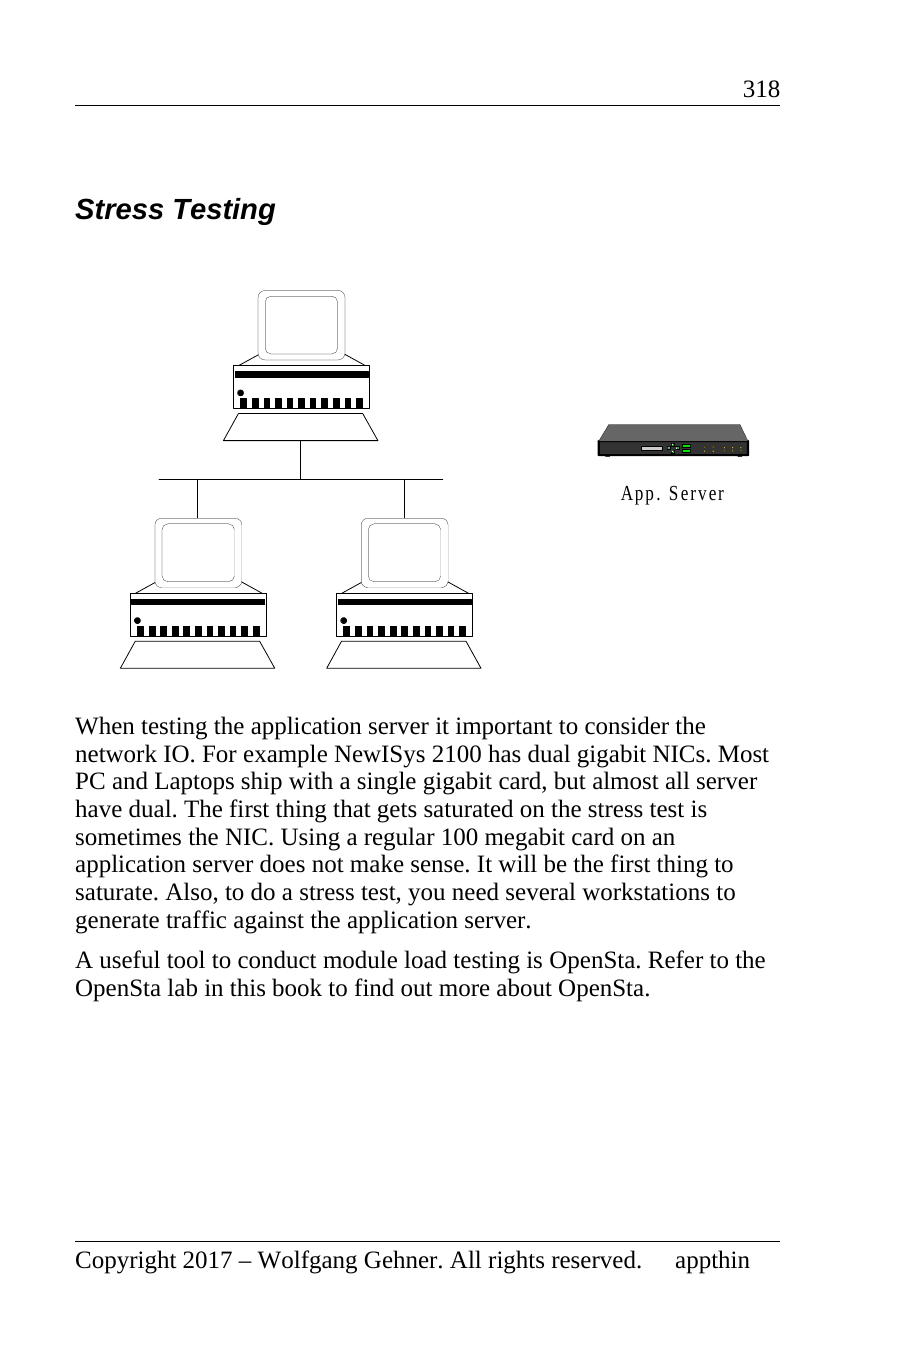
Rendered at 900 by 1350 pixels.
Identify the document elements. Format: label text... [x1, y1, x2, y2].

text A useful tool to conduct module load testing is OpenSta. Refer to the OpenSta lab in this book to find out more about OpenSta. [75, 946, 780, 1002]
subtitle Stress Testing [75, 193, 780, 225]
text When testing the application server it important to consider the network IO. For example NewISys 2100 has dual gigabit NICs. Most PC and Laptops ship with a single gigabit card, but almost all server have dual. The first thing that gets saturated on the stress test is sometimes the NIC. Using a regular 100 megabit card on an application server does not make sense. It will be the first thing to saturate. Also, to do a stress test, you need several workstations to generate traffic against the application server. [75, 712, 780, 934]
